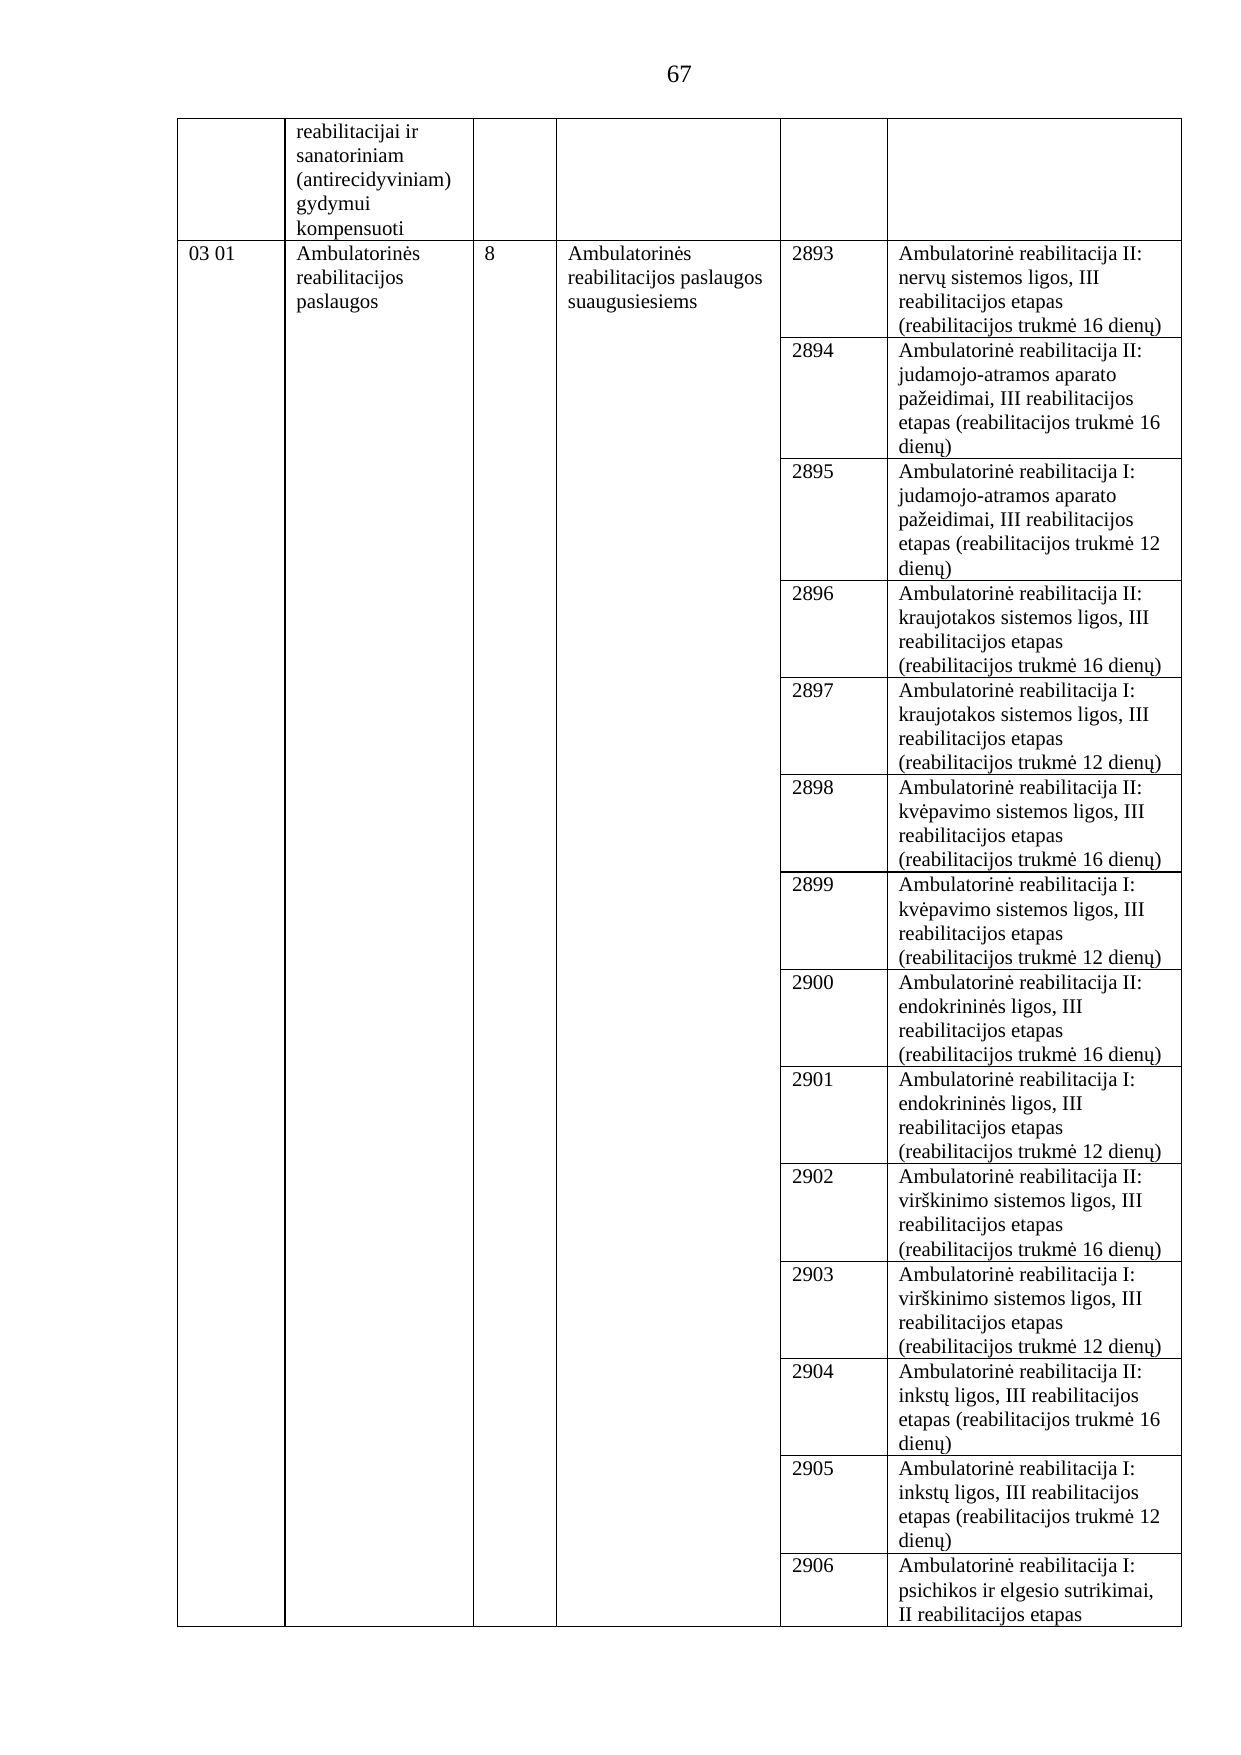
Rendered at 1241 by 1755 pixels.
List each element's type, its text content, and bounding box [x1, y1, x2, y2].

table_cell [888, 119, 1181, 239]
table_cell 2902 [781, 1164, 887, 1261]
table_cell Ambulatorinė reabilitacija I: judamojo-atramos aparato pažeidimai, III reabilitacijos etapas (reabilitacijos trukmė 12 dienų) [888, 459, 1181, 579]
table_cell 2896 [781, 581, 887, 677]
table_cell 2898 [781, 775, 887, 871]
table_cell [781, 119, 887, 239]
table_cell Ambulatorinės reabilitacijos paslaugos suaugusiesiems [557, 241, 780, 1626]
table_cell 2906 [781, 1554, 887, 1626]
table_cell Ambulatorinės reabilitacijos paslaugos [286, 241, 473, 1626]
table_cell Ambulatorinė reabilitacija II: nervų sistemos ligos, III reabilitacijos etapas (reabilitacijos trukmė 16 dienų) [888, 241, 1181, 337]
table_cell Ambulatorinė reabilitacija II: kraujotakos sistemos ligos, III reabilitacijos etapas (reabilitacijos trukmė 16 dienų) [888, 581, 1181, 677]
table_cell Ambulatorinė reabilitacija II: kvėpavimo sistemos ligos, III reabilitacijos etapas (reabilitacijos trukmė 16 dienų) [888, 775, 1181, 871]
table_cell Ambulatorinė reabilitacija I: endokrininės ligos, III reabilitacijos etapas (reabilitacijos trukmė 12 dienų) [888, 1067, 1181, 1163]
table_cell Ambulatorinė reabilitacija II: endokrininės ligos, III reabilitacijos etapas (reabilitacijos trukmė 16 dienų) [888, 970, 1181, 1066]
table_cell 8 [474, 241, 556, 1626]
table_cell Ambulatorinė reabilitacija II: judamojo-atramos aparato pažeidimai, III reabilitacijos etapas (reabilitacijos trukmė 16 dienų) [888, 338, 1181, 458]
table_cell [557, 119, 780, 239]
table_cell Ambulatorinė reabilitacija I: virškinimo sistemos ligos, III reabilitacijos etapas (reabilitacijos trukmė 12 dienų) [888, 1262, 1181, 1358]
table_cell 2899 [781, 873, 887, 969]
table_cell Ambulatorinė reabilitacija II: virškinimo sistemos ligos, III reabilitacijos etapas (reabilitacijos trukmė 16 dienų) [888, 1164, 1181, 1261]
table_cell [474, 119, 556, 239]
table_cell [178, 119, 284, 239]
table_cell 2900 [781, 970, 887, 1066]
table_cell Ambulatorinė reabilitacija I: inkstų ligos, III reabilitacijos etapas (reabilitacijos trukmė 12 dienų) [888, 1456, 1181, 1552]
table_cell 2895 [781, 459, 887, 579]
table_cell 2893 [781, 241, 887, 337]
table_cell Ambulatorinė reabilitacija I: kvėpavimo sistemos ligos, III reabilitacijos etapas (reabilitacijos trukmė 12 dienų) [888, 873, 1181, 969]
table_cell Ambulatorinė reabilitacija I: kraujotakos sistemos ligos, III reabilitacijos etapas (reabilitacijos trukmė 12 dienų) [888, 678, 1181, 774]
table_cell reabilitacijai ir sanatoriniam (antirecidyviniam) gydymui kompensuoti [286, 119, 473, 239]
table_cell 2897 [781, 678, 887, 774]
table_cell 2903 [781, 1262, 887, 1358]
table_cell 2904 [781, 1359, 887, 1455]
table_cell 2901 [781, 1067, 887, 1163]
table_cell 03 01 [178, 241, 284, 1626]
table_cell 2894 [781, 338, 887, 458]
table_cell Ambulatorinė reabilitacija II: inkstų ligos, III reabilitacijos etapas (reabilitacijos trukmė 16 dienų) [888, 1359, 1181, 1455]
table_cell Ambulatorinė reabilitacija I: psichikos ir elgesio sutrikimai, II reabilitacijos etapas [888, 1554, 1181, 1626]
table_cell 2905 [781, 1456, 887, 1552]
